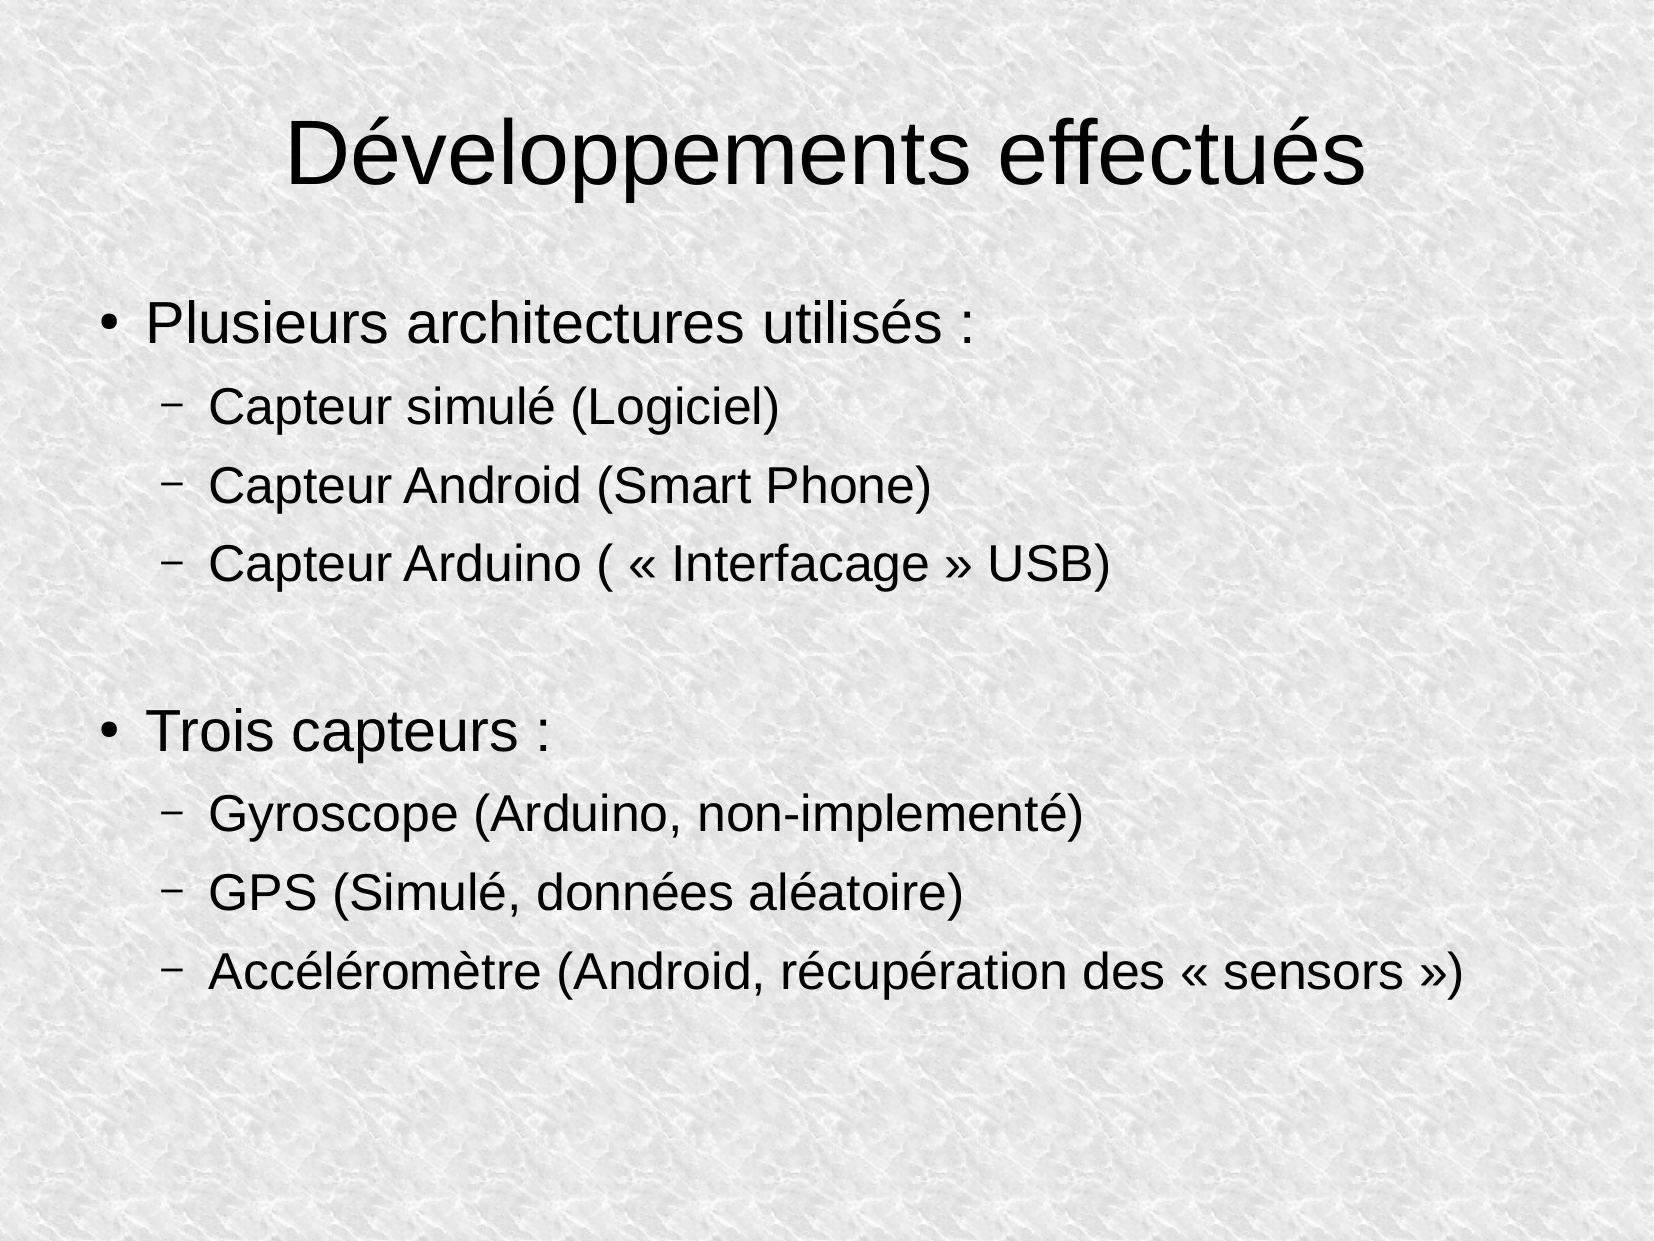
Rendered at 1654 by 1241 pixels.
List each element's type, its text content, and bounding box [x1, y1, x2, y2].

title Développements effectués [82, 49, 1571, 257]
list Plusieurs architectures utilisés : Capteur simulé (Logiciel) Capteur Android (Smart Phone) Capteur Arduino ( « Interfacage » USB) Trois capteurs : Gyroscope (Arduino, non-implementé) GPS (Simulé, données aléatoire) Accéléromètre (Android, récupération des « sensors ») [82, 290, 1571, 1010]
picture [0, 0, 1654, 1241]
